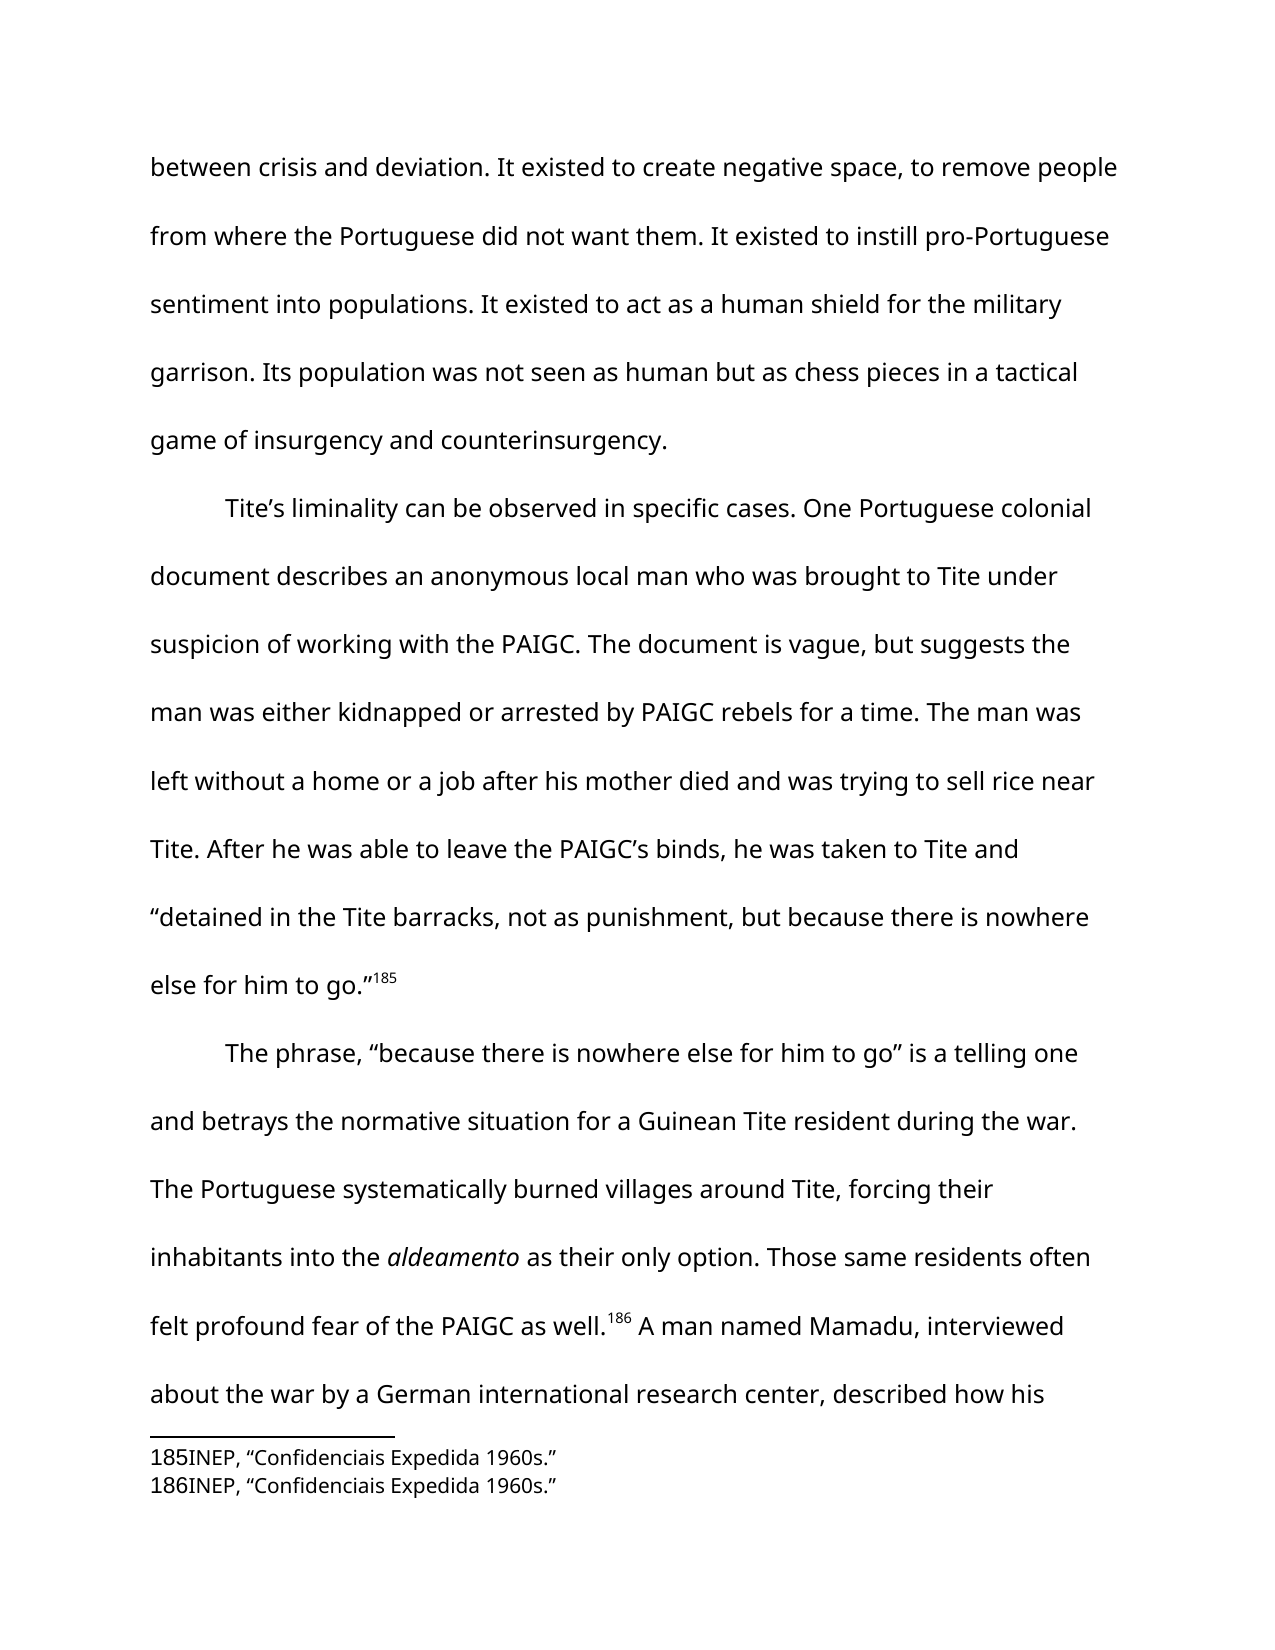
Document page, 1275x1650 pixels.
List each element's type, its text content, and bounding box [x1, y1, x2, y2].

text Tite’s liminality can be observed in specific cases. One Portuguese colonial document describes an anonymous local man who was brought to Tite under suspicion of working with the PAIGC. The document is vague, but suggests the man was either kidnapped or arrested by PAIGC rebels for a time. The man was left without a home or a job after his mother died and was trying to sell rice near Tite. After he was able to leave the PAIGC’s binds, he was taken to Tite and “detained in the Tite barracks, not as punishment, but because there is nowhere else for him to go.” [150, 491, 1125, 1002]
text between crisis and deviation. It existed to create negative space, to remove people from where the Portuguese did not want them. It existed to instill pro-Portuguese sentiment into populations. It existed to act as a human shield for the military garrison. Its population was not seen as human but as chess pieces in a tactical game of insurgency and counterinsurgency. [150, 150, 1125, 457]
text INEP, “Confidenciais Expedida 1960s.” [150, 1472, 1125, 1500]
text INEP, “Confidenciais Expedida 1960s.” [150, 1443, 1125, 1472]
text The phrase, “because there is nowhere else for him to go” is a telling one and betrays the normative situation for a Guinean Tite resident during the war. The Portuguese systematically burned villages around Tite, forcing their inhabitants into the aldeamento as their only option. Those same residents often felt profound fear of the PAIGC as well. A man named Mamadu, interviewed about the war by a German international research center, described how his [150, 1036, 1125, 1410]
